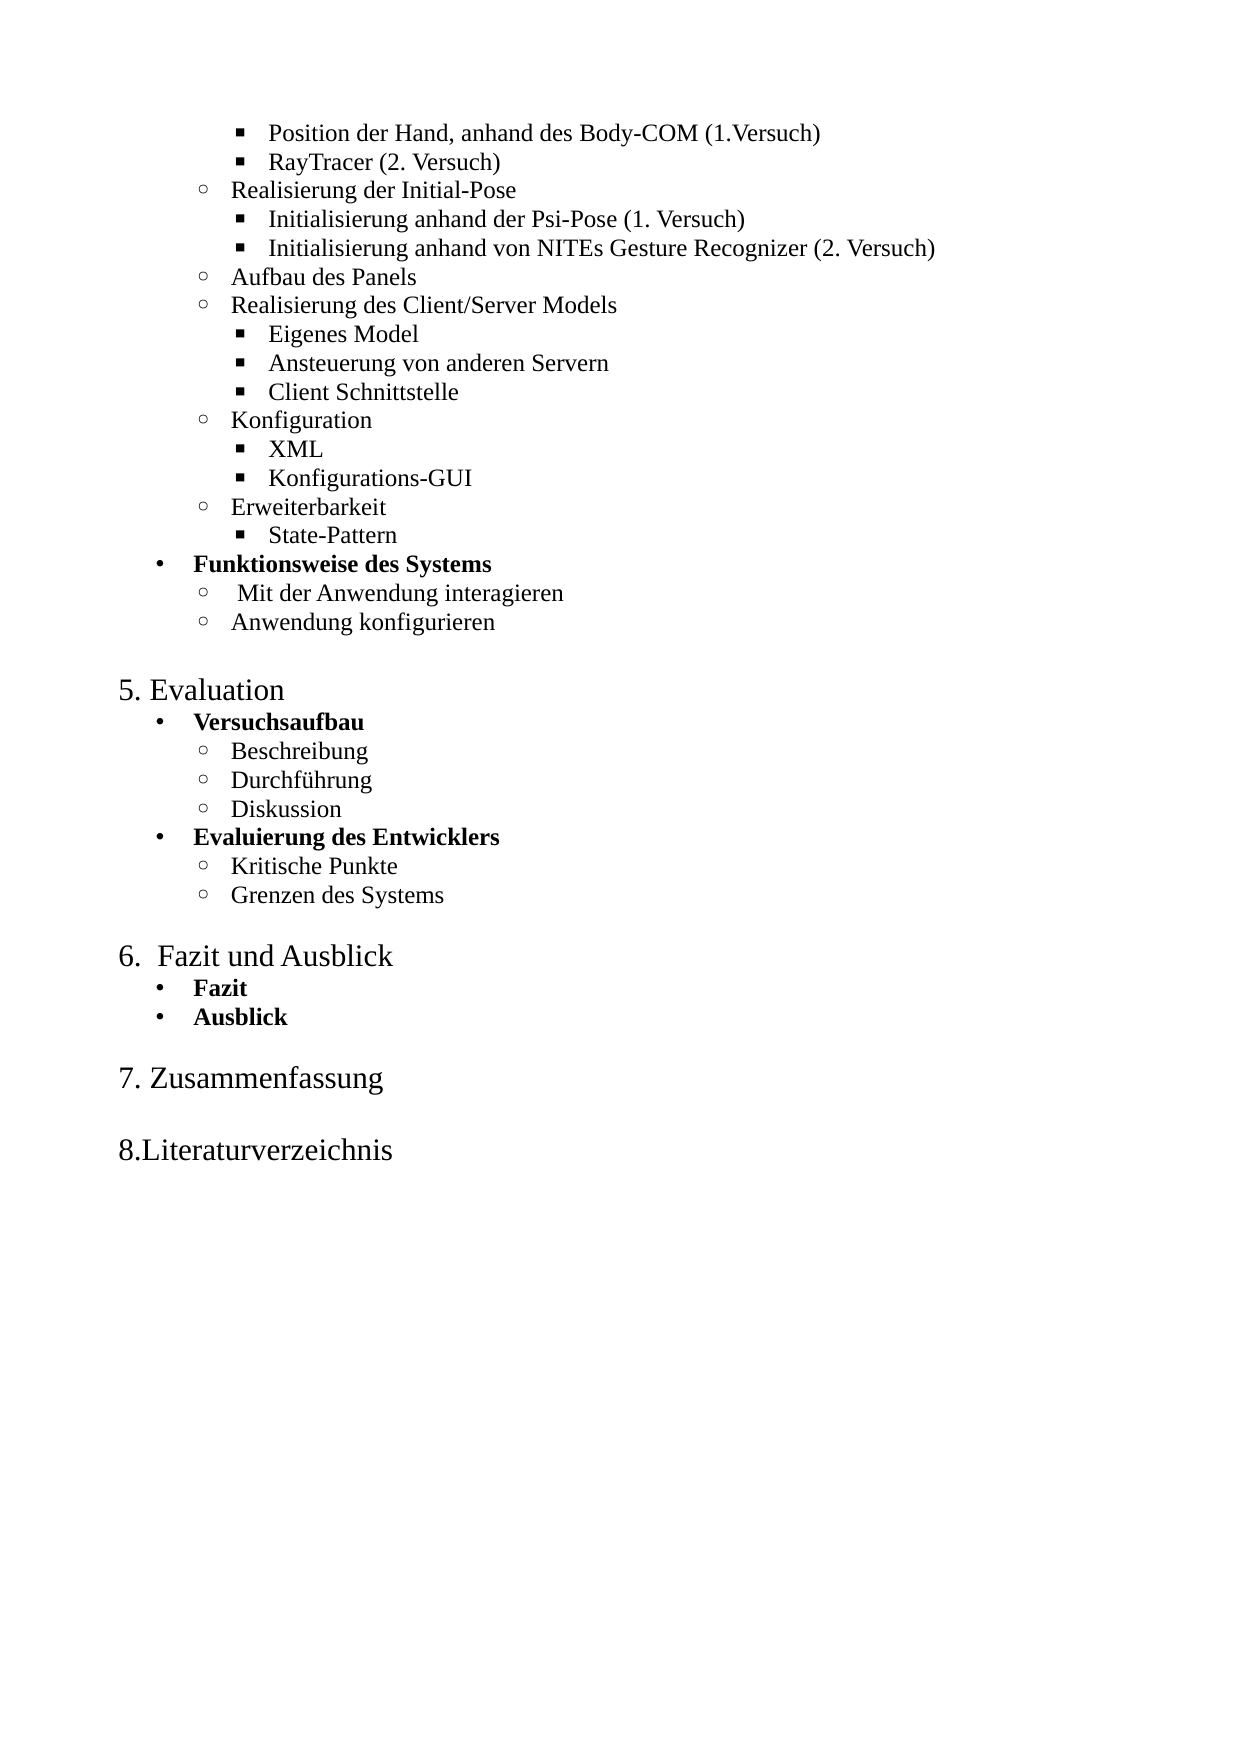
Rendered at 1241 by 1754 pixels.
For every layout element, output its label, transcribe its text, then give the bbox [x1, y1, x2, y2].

text 5. Evaluation [118, 672, 1122, 707]
list Konfiguration [193, 406, 1122, 434]
list Durchführung [193, 765, 1122, 794]
list State-Pattern [231, 521, 1122, 549]
list RayTracer (2. Versuch) [231, 147, 1122, 176]
list Diskussion [193, 794, 1122, 822]
list Kritische Punkte [193, 851, 1122, 880]
list Client Schnittstelle [231, 377, 1122, 406]
list Fazit [156, 973, 1122, 1002]
list Grenzen des Systems [193, 880, 1122, 909]
list Evaluierung des Entwicklers [156, 822, 1122, 851]
list XML [231, 434, 1122, 463]
list Erweiterbarkeit [193, 492, 1122, 521]
text 8.Literaturverzeichnis [118, 1132, 1122, 1167]
list Beschreibung [193, 736, 1122, 765]
list Mit der Anwendung interagieren [193, 578, 1122, 607]
text 6. Fazit und Ausblick [118, 937, 1122, 973]
list Aufbau des Panels [193, 262, 1122, 291]
list Realisierung der Initial-Pose [193, 176, 1122, 204]
list Ansteuerung von anderen Servern [231, 348, 1122, 377]
list Funktionsweise des Systems [156, 549, 1122, 578]
list Initialisierung anhand von NITEs Gesture Recognizer (2. Versuch) [231, 233, 1122, 262]
list Konfigurations-GUI [231, 463, 1122, 492]
list Realisierung des Client/Server Models [193, 291, 1122, 319]
list Ausblick [156, 1002, 1122, 1031]
list Anwendung konfigurieren [193, 607, 1122, 636]
list Eigenes Model [231, 319, 1122, 348]
list Versuchsaufbau [156, 707, 1122, 736]
list Position der Hand, anhand des Body-COM (1.Versuch) [231, 118, 1122, 147]
list Initialisierung anhand der Psi-Pose (1. Versuch) [231, 204, 1122, 233]
text 7. Zusammenfassung [118, 1060, 1122, 1096]
